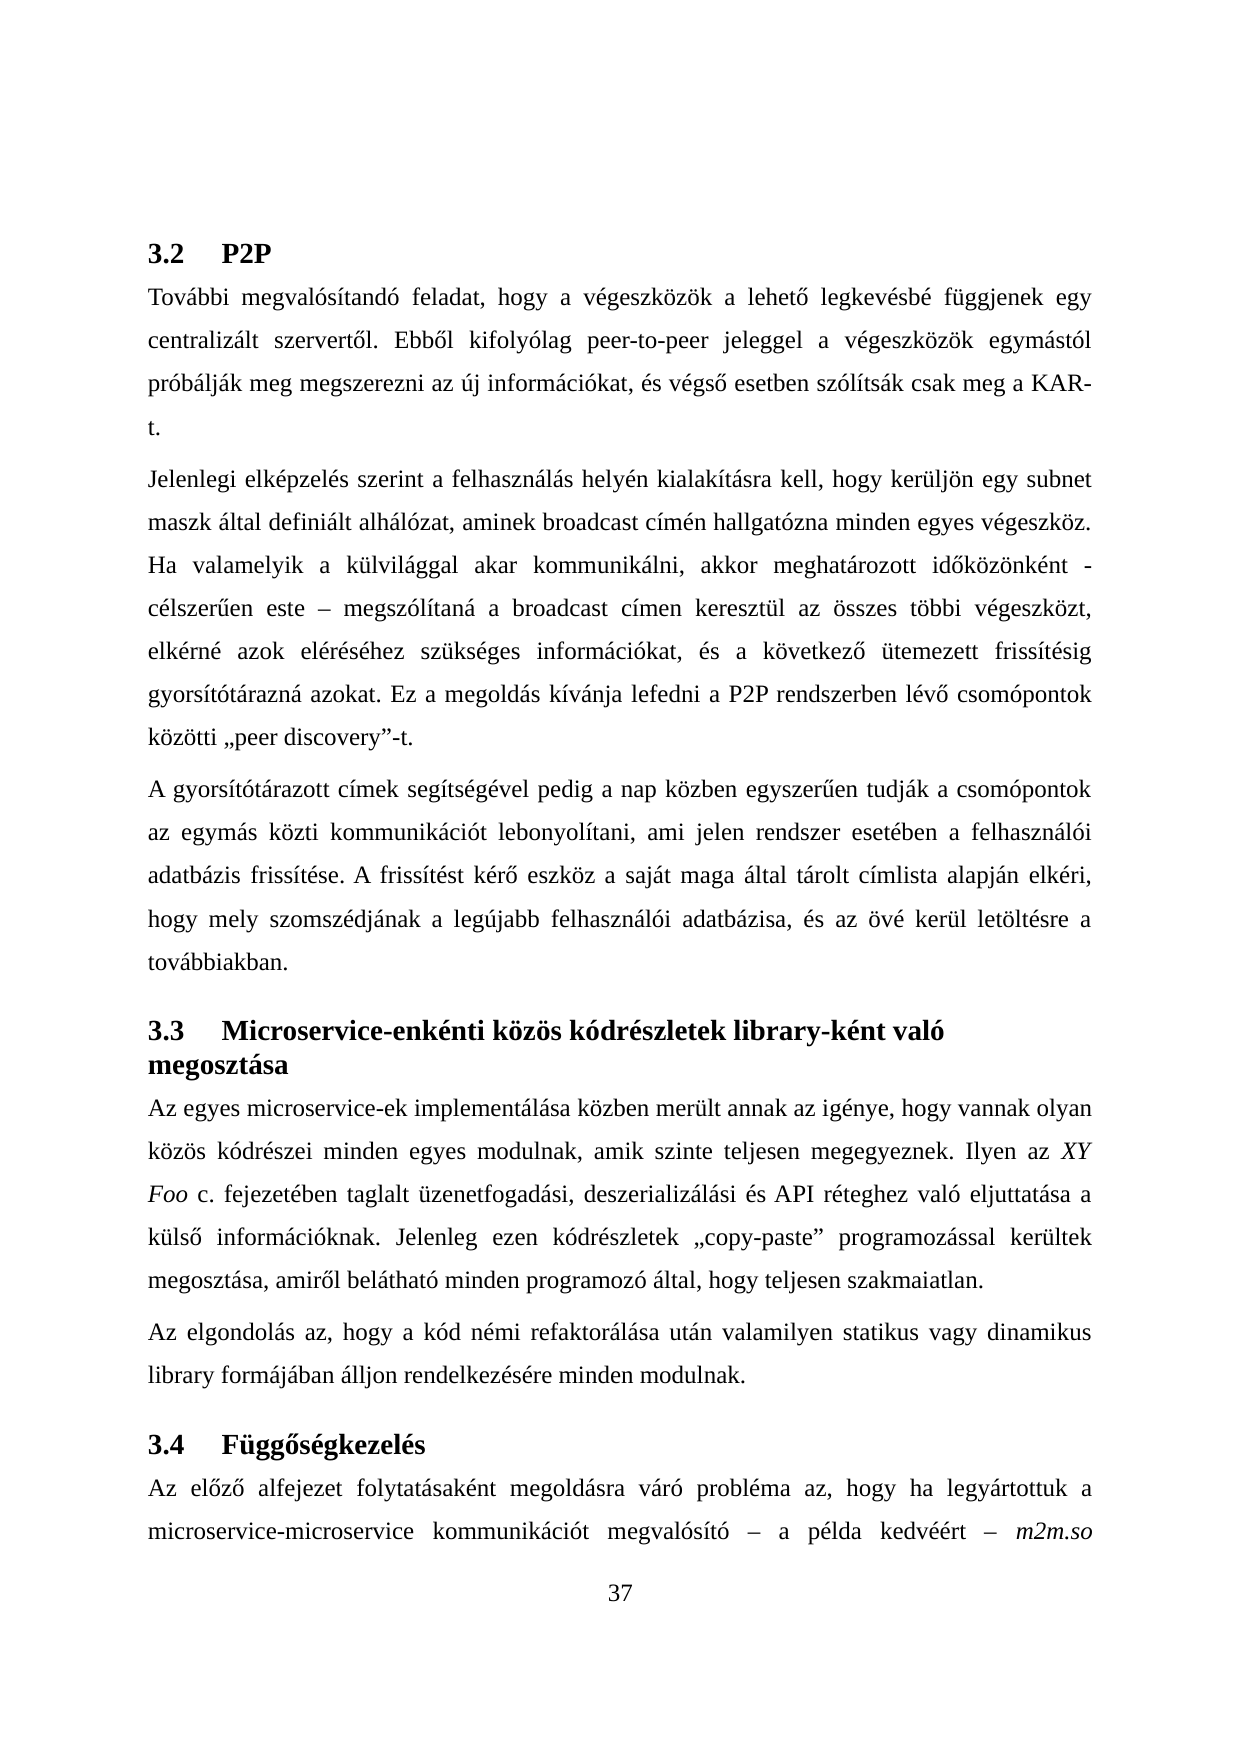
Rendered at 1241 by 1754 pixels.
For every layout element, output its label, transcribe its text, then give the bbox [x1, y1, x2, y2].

text Az egyes microservice-ek implementálása közben merült annak az igénye, hogy vannak olyan közös kódrészei minden egyes modulnak, amik szinte teljesen megegyeznek. Ilyen az XY Foo c. fejezetében taglalt üzenetfogadási, deszerializálási és API réteghez való eljuttatása a külső információknak. Jelenleg ezen kódrészletek „copy-paste” programozással kerültek megosztása, amiről belátható minden programozó által, hogy teljesen szakmaiatlan. [148, 1093, 1093, 1294]
subtitle P2P [148, 236, 1093, 270]
text Jelenlegi elképzelés szerint a felhasználás helyén kialakításra kell, hogy kerüljön egy subnet maszk által definiált alhálózat, aminek broadcast címén hallgatózna minden egyes végeszköz. Ha valamelyik a külvilággal akar kommunikálni, akkor meghatározott időközönként - célszerűen este – megszólítaná a broadcast címen keresztül az összes többi végeszközt, elkérné azok eléréséhez szükséges információkat, és a következő ütemezett frissítésig gyorsítótárazná azokat. Ez a megoldás kívánja lefedni a P2P rendszerben lévő csomópontok közötti „peer discovery”-t. [148, 464, 1093, 751]
text A gyorsítótárazott címek segítségével pedig a nap közben egyszerűen tudják a csomópontok az egymás közti kommunikációt lebonyolítani, ami jelen rendszer esetében a felhasználói adatbázis frissítése. A frissítést kérő eszköz a saját maga által tárolt címlista alapján elkéri, hogy mely szomszédjának a legújabb felhasználói adatbázisa, és az övé kerül letöltésre a továbbiakban. [148, 774, 1093, 976]
text További megvalósítandó feladat, hogy a végeszközök a lehető legkevésbé függjenek egy centralizált szervertől. Ebből kifolyólag peer-to-peer jeleggel a végeszközök egymástól próbálják meg megszerezni az új információkat, és végső esetben szólítsák csak meg a KAR-t. [148, 282, 1093, 440]
text Az elgondolás az, hogy a kód némi refaktorálása után valamilyen statikus vagy dinamikus library formájában álljon rendelkezésére minden modulnak. [148, 1317, 1093, 1389]
text Az előző alfejezet folytatásaként megoldásra váró probléma az, hogy ha legyártottuk a microservice-microservice kommunikációt megvalósító – a példa kedvéért – m2m.so [148, 1473, 1093, 1545]
subtitle Függőségkezelés [148, 1427, 1093, 1461]
subtitle Microservice-enkénti közös kódrészletek library-ként való megosztása [148, 1013, 1093, 1081]
